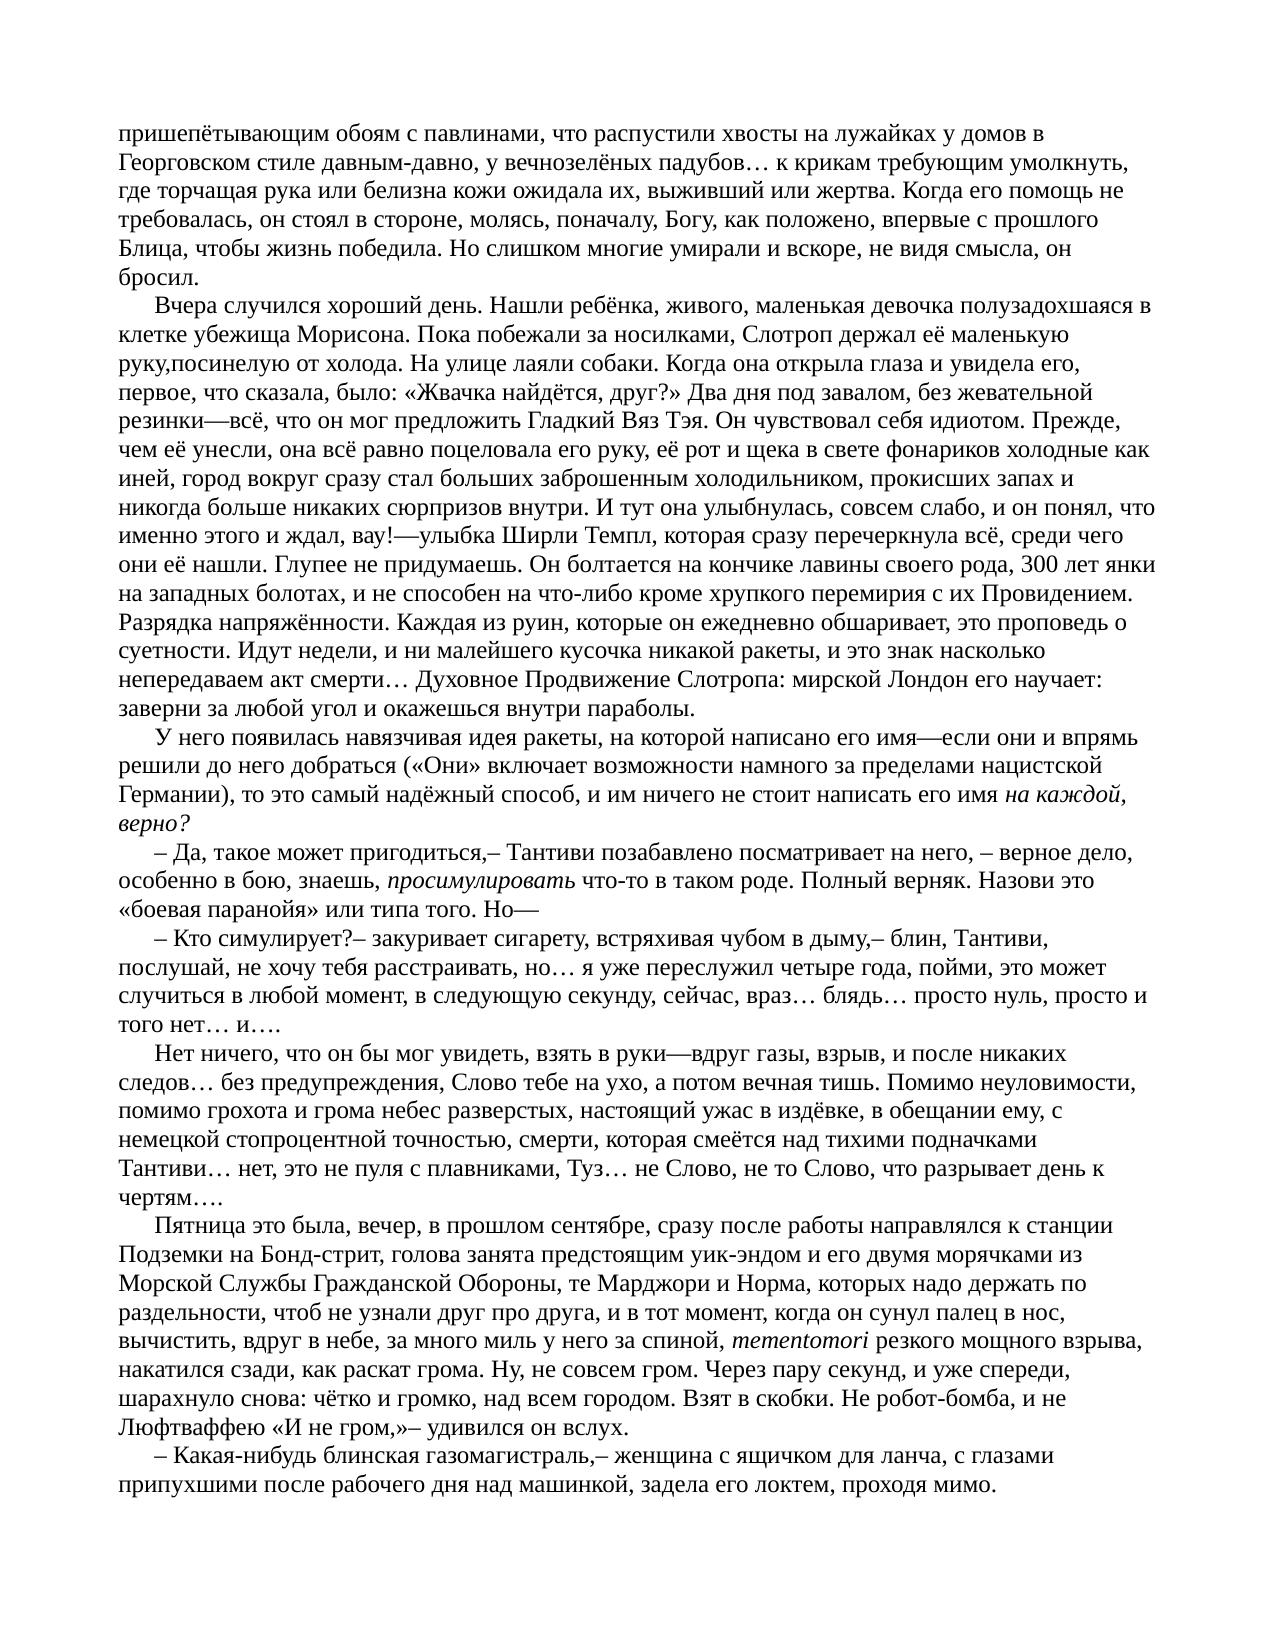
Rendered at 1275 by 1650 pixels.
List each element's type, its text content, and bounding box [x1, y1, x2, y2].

text Пятница это была, вечер, в прошлом сентябре, сразу после работы направлялся к станции Подземки на Бонд-стрит, голова занята предстоящим уик-эндом и его двумя морячками из Морской Службы Гражданской Обороны, те Марджори и Норма, которых надо держать по раздельности, чтоб не узнали друг про друга, и в тот момент, когда он сунул палец в нос, вычистить, вдруг в небе, за много миль у него за спиной, mementomori резкого мощного взрыва, накатился сзади, как раскат грома. Ну, не совсем гром. Через пару секунд, и уже спереди, шарахнуло снова: чётко и громко, над всем городом. Взят в скобки. Не робот-бомба, и не Люфтваффею «И не гром,»– удивился он вслух. [118, 1211, 1157, 1441]
text – Какая-нибудь блинская газомагистраль,– женщина с ящичком для ланча, с глазами припухшими после рабочего дня над машинкой, задела его локтем, проходя мимо. [118, 1441, 1157, 1498]
text пришепётывающим обоям с павлинами, что распустили хвосты на лужайках у домов в Георговском стиле давным-давно, у вечнозелёных падубов… к крикам требующим умолкнуть, где торчащая рука или белизна кожи ожидала их, выживший или жертва. Когда его помощь не требовалась, он стоял в стороне, молясь, поначалу, Богу, как положено, впервые с прошлого Блица, чтобы жизнь победила. Но слишком многие умирали и вскоре, не видя смысла, он бросил. [118, 118, 1157, 291]
text У него появилась навязчивая идея ракеты, на которой написано его имя—если они и впрямь решили до него добраться («Они» включает возможности намного за пределами нацистской Германии), то это самый надёжный способ, и им ничего не стоит написать его имя на каждой, верно? [118, 722, 1157, 837]
text – Да, такое может пригодиться,– Тантиви позабавлено посматривает на него, – верное дело, особенно в бою, знаешь, просимулировать что-то в таком роде. Полный верняк. Назови это «боевая паранойя» или типа того. Но— [118, 837, 1157, 923]
text Нет ничего, что он бы мог увидеть, взять в руки—вдруг газы, взрыв, и после никаких следов… без предупреждения, Слово тебе на ухо, а потом вечная тишь. Помимо неуловимости, помимо грохота и грома небес разверстых, настоящий ужас в издёвке, в обещании ему, с немецкой стопроцентной точностью, смерти, которая смеётся над тихими подначками Тантиви… нет, это не пуля с плавниками, Туз… не Слово, не то Слово, что разрывает день к чертям…. [118, 1038, 1157, 1211]
text Вчера случился хороший день. Нашли ребёнка, живого, маленькая девочка полузадохшаяся в клетке убежища Морисона. Пока побежали за носилками, Слотроп держал её маленькую руку,посинелую от холода. На улице лаяли собаки. Когда она открыла глаза и увидела его, первое, что сказала, было: «Жвачка найдётся, друг?» Два дня под завалом, без жевательной резинки—всё, что он мог предложить Гладкий Вяз Тэя. Он чувствовал себя идиотом. Прежде, чем её унесли, она всё равно поцеловала его руку, её рот и щека в свете фонариков холодные как иней, город вокруг сразу стал больших заброшенным холодильником, прокисших запах и никогда больше никаких сюрпризов внутри. И тут она улыбнулась, совсем слабо, и он понял, что именно этого и ждал, вау!—улыбка Ширли Темпл, которая сразу перечеркнула всё, среди чего они её нашли. Глупее не придумаешь. Он болтается на кончике лавины своего рода, 300 лет янки на западных болотах, и не способен на что-либо кроме хрупкого перемирия с их Провидением. Разрядка напряжённости. Каждая из руин, которые он ежедневно обшаривает, это проповедь о суетности. Идут недели, и ни малейшего кусочка никакой ракеты, и это знак насколько непередаваем акт смерти… Духовное Продвижение Слотропа: мирской Лондон его научает: заверни за любой угол и окажешься внутри параболы. [118, 291, 1157, 722]
text – Кто симулирует?– закуривает сигарету, встряхивая чубом в дыму,– блин, Тантиви, послушай, не хочу тебя расстраивать, но… я уже переслужил четыре года, пойми, это может случиться в любой момент, в следующую секунду, сейчас, враз… блядь… просто нуль, просто и того нет… и…. [118, 923, 1157, 1038]
